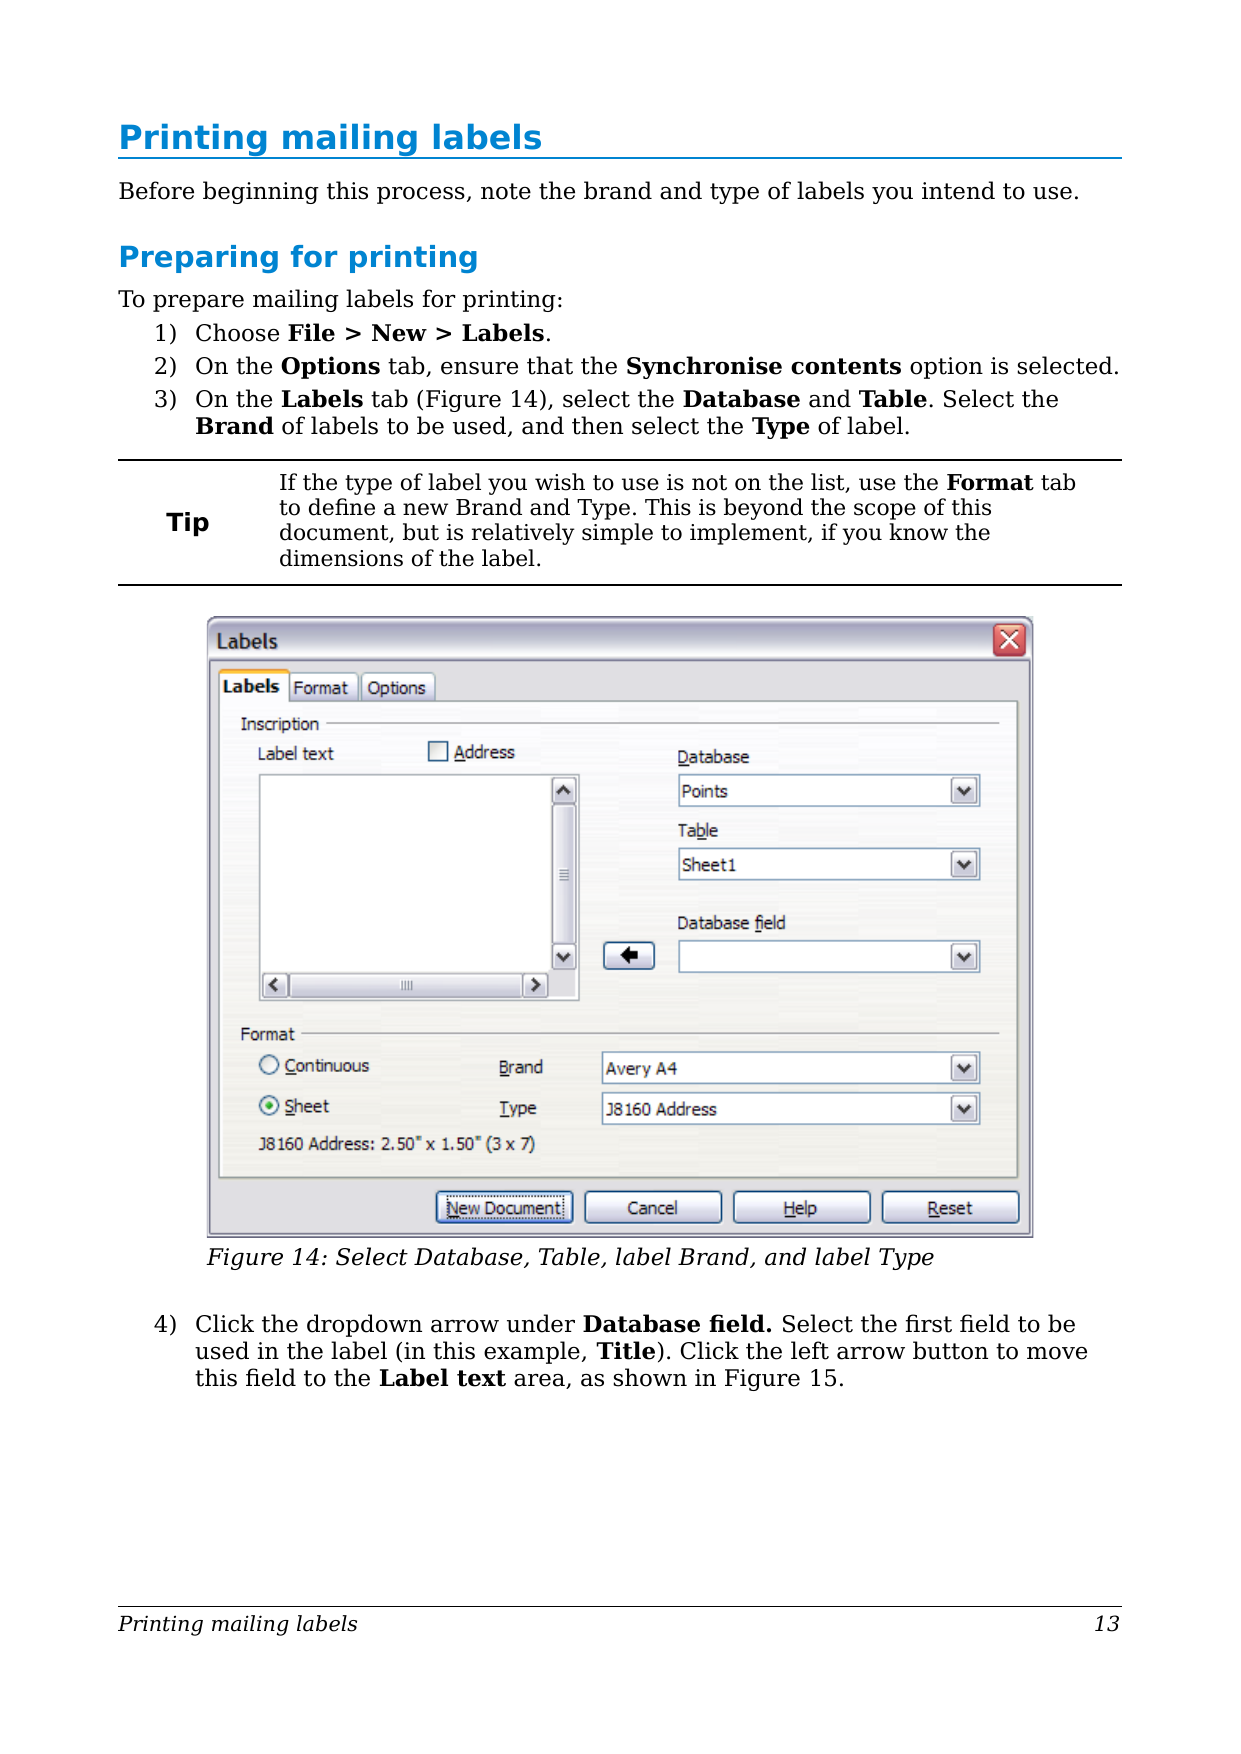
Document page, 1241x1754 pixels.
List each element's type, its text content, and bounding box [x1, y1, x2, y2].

list To prepare mailing labels for printing: [118, 286, 1122, 313]
subtitle Preparing for printing [118, 240, 1122, 274]
text Figure 14: Select Database, Table, label Brand, and label Type [207, 1244, 1033, 1270]
subtitle Printing mailing labels [118, 118, 1122, 157]
list Click the dropdown arrow under Database field. Select the first field to be used in the label (in this example, Title). Click the left arrow button to move this field to the Label text area, as shown in Figure 15. [177, 1311, 1122, 1392]
table_header If the type of label you wish to use is not on the list, use the Format tab to define a new Brand and Type. This is beyond the scope of this document, but is relatively simple to implement, if you know the dimensions of the label. [258, 461, 1122, 584]
list Choose File > New > Labels. [177, 319, 1122, 347]
text Before beginning this process, note the brand and type of labels you intend to use. [118, 178, 1122, 204]
list On the Options tab, ensure that the Synchronise contents option is selected. [177, 353, 1122, 380]
table_header Tip [118, 461, 257, 584]
list On the Labels tab (Figure 14), select the Database and Table. Select the Brand of labels to be used, and then select the Type of label. [177, 386, 1122, 440]
picture [206, 616, 1034, 1238]
